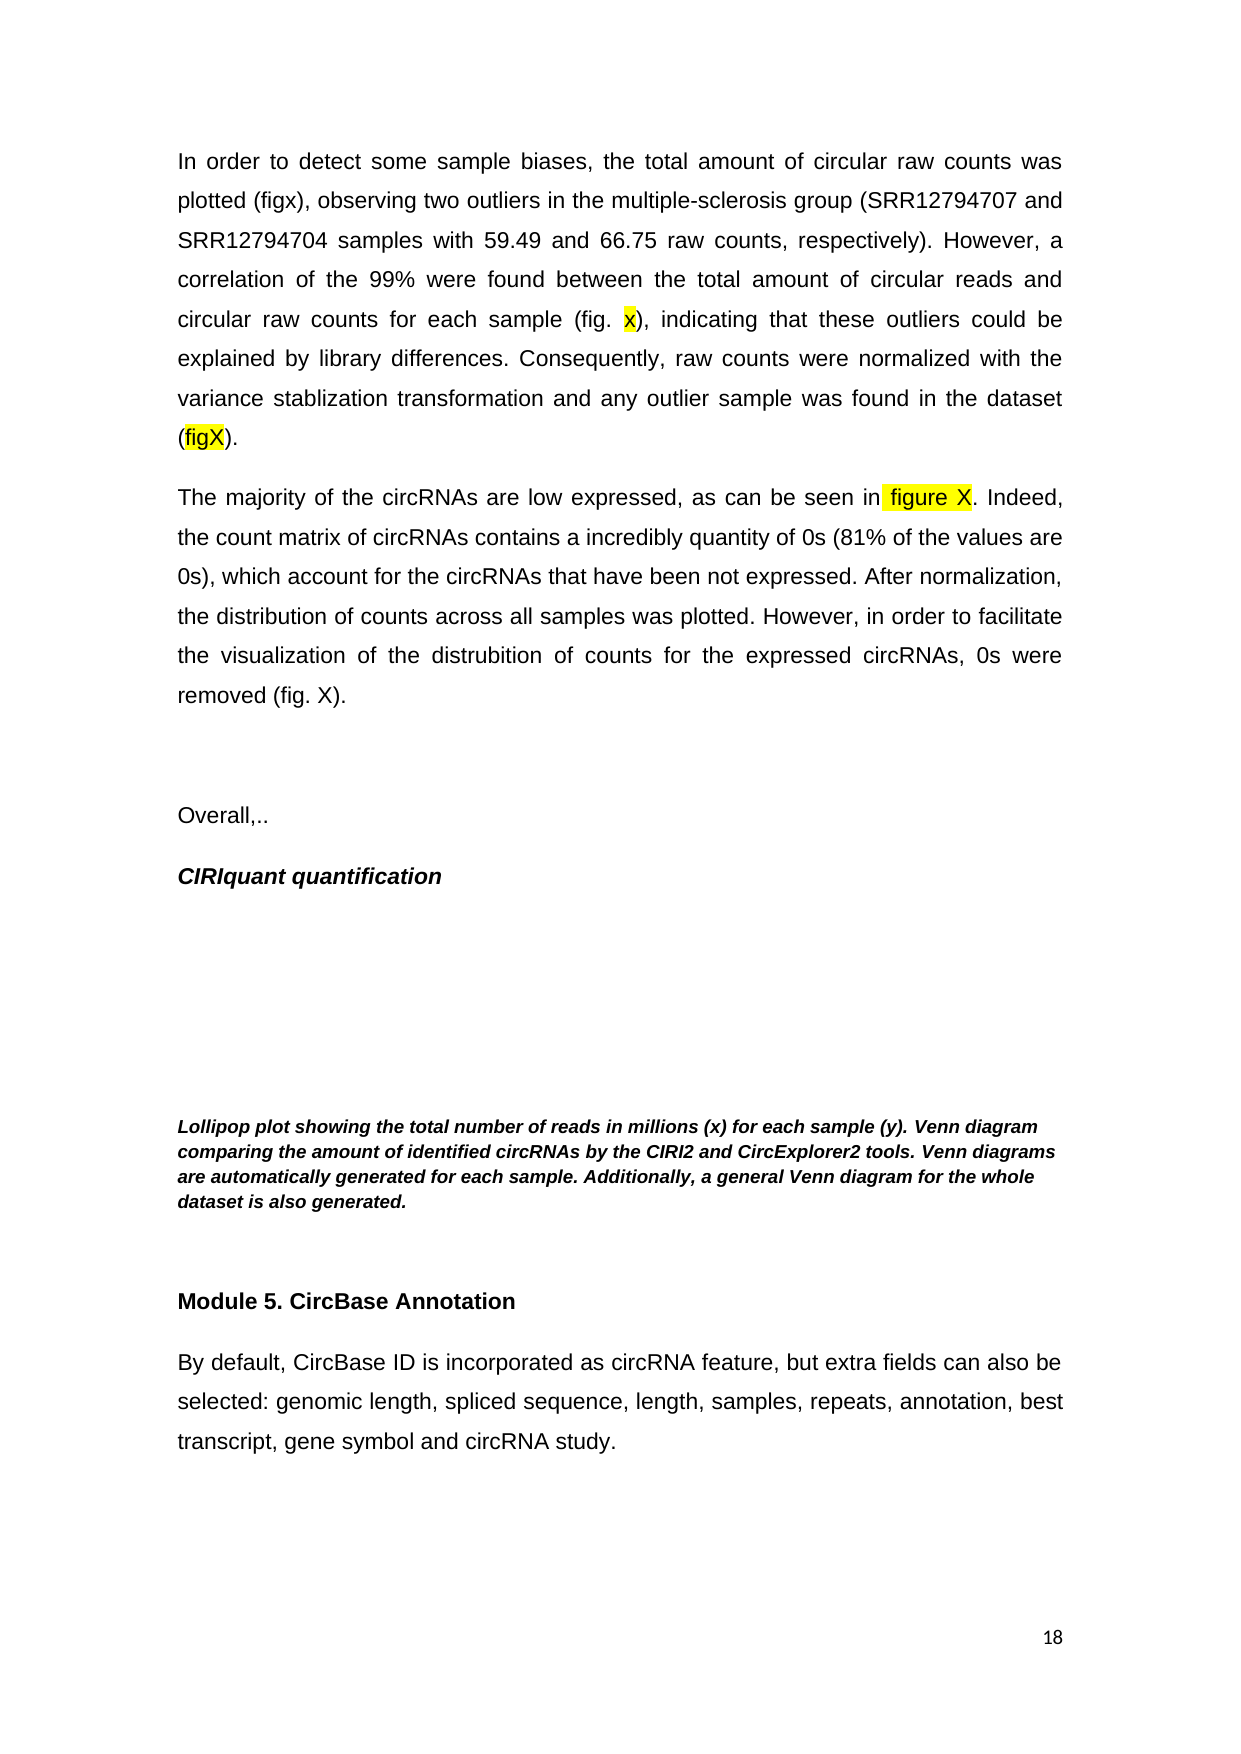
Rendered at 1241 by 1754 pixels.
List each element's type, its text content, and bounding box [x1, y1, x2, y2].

text The majority of the circRNAs are low expressed, as can be seen in figure X. Indeed, the count matrix of circRNAs contains a incredibly quantity of 0s (81% of the values are 0s), which account for the circRNAs that have been not expressed. After normalization, the distribution of counts across all samples was plotted. However, in order to facilitate the visualization of the distrubition of counts for the expressed circRNAs, 0s were removed (fig. X). [177, 484, 1063, 708]
text Module 5. CircBase Annotation [177, 1288, 1063, 1315]
text Overall,.. [177, 802, 1063, 829]
text CIRIquant quantification [177, 863, 1063, 889]
text In order to detect some sample biases, the total amount of circular raw counts was plotted (figx), observing two outliers in the multiple-sclerosis group (SRR12794707 and SRR12794704 samples with 59.49 and 66.75 raw counts, respectively). However, a correlation of the 99% were found between the total amount of circular reads and circular raw counts for each sample (fig. x), indicating that these outliers could be explained by library differences. Consequently, raw counts were normalized with the variance stablization transformation and any outlier sample was found in the dataset (figX). [177, 148, 1063, 450]
text By default, CircBase ID is incorporated as circRNA feature, but extra fields can also be selected: genomic length, spliced sequence, length, samples, repeats, annotation, best transcript, gene symbol and circRNA study. [177, 1349, 1063, 1454]
text Lollipop plot showing the total number of reads in millions (x) for each sample (y). Venn diagram comparing the amount of identified circRNAs by the CIRI2 and CircExplorer2 tools. Venn diagrams are automatically generated for each sample. Additionally, a general Venn diagram for the whole dataset is also generated. [177, 1116, 1063, 1212]
